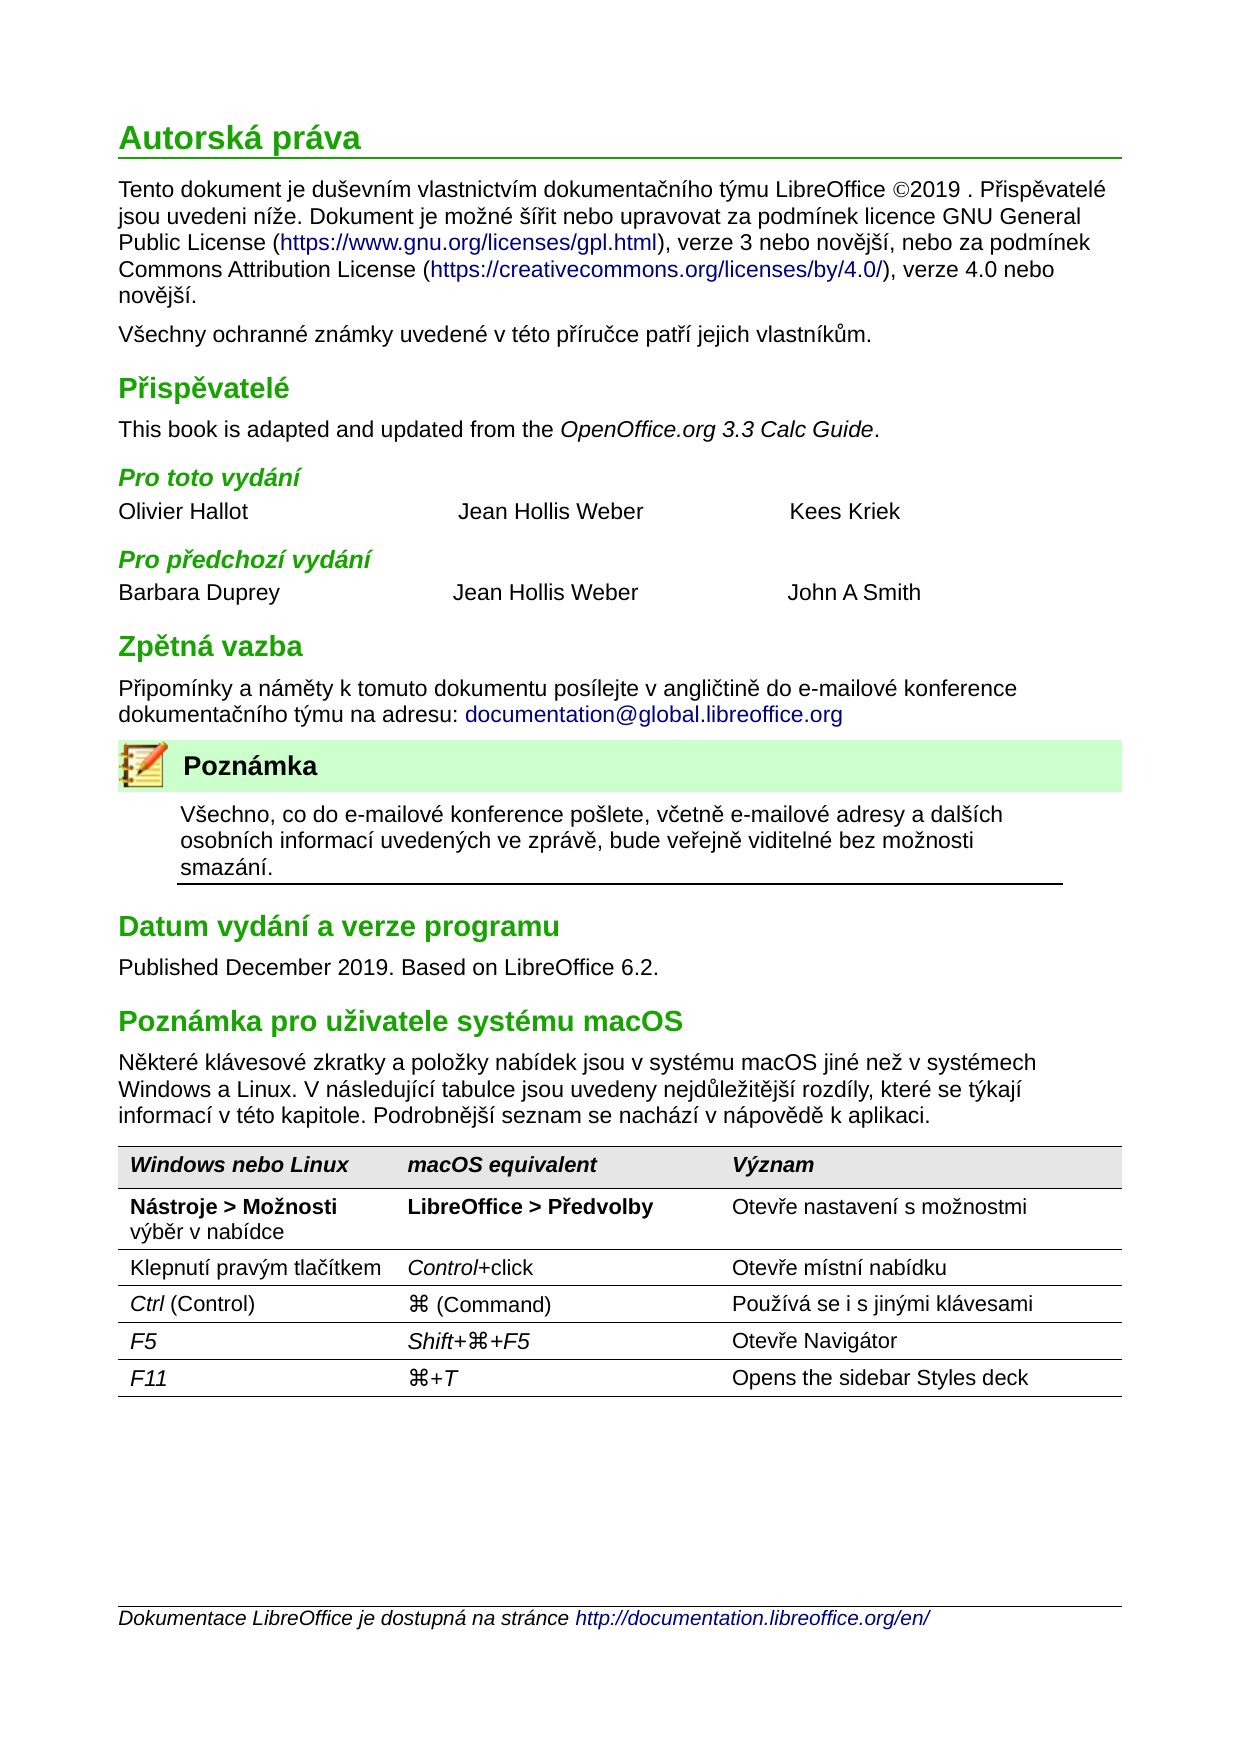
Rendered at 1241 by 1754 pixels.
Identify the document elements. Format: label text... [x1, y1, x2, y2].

subtitle Pro toto vydání [118, 463, 1122, 492]
table_cell Otevře Navigátor [720, 1323, 1122, 1359]
subtitle Pro předchozí vydání [118, 545, 1122, 573]
table_header Olivier Hallot [118, 498, 458, 524]
table_cell Ctrl (Control) [118, 1286, 396, 1322]
table_cell ⌘ (Command) [396, 1286, 720, 1322]
table_cell Control+click [396, 1250, 720, 1285]
subtitle Poznámka [118, 740, 1122, 792]
table_header John A Smith [788, 579, 1122, 606]
table_header Windows nebo Linux [118, 1147, 396, 1188]
table_cell Otevře nastavení s možnostmi [720, 1189, 1122, 1249]
table_header macOS equivalent [396, 1147, 720, 1188]
table_cell Klepnutí pravým tlačítkem [118, 1250, 396, 1285]
subtitle Datum vydání a verze programu [118, 909, 1122, 942]
table_header Význam [720, 1147, 1122, 1188]
table_header Jean Hollis Weber [458, 498, 789, 524]
text Tento dokument je duševním vlastnictvím dokumentačního týmu LibreOffice ©2019 . Přispěvatelé jsou uvedeni níže. Dokument je možné šířit nebo upravovat za podmínek licence GNU General Public License (https://www.gnu.org/licenses/gpl.html), verze 3 nebo novější, nebo za podmínek Commons Attribution License (https://creativecommons.org/licenses/by/4.0/), verze 4.0 nebo novější. [118, 176, 1122, 308]
table_header Barbara Duprey [118, 579, 453, 606]
subtitle Autorská práva [118, 118, 1122, 157]
text Published December 2019. Based on LibreOffice 6.2. [118, 954, 1122, 980]
table_cell ⌘+T [396, 1360, 720, 1396]
subtitle Přispěvatelé [118, 371, 1122, 404]
table_cell LibreOffice > Předvolby [396, 1189, 720, 1249]
text Některé klávesové zkratky a položky nabídek jsou v systému macOS jiné než v systémech Windows a Linux. V následující tabulce jsou uvedeny nejdůležitější rozdíly, které se týkají informací v této kapitole. Podrobnější seznam se nachází v nápovědě k aplikaci. [118, 1049, 1122, 1128]
table_cell F5 [118, 1323, 396, 1359]
table_cell Používá se i s jinými klávesami [720, 1286, 1122, 1322]
table_header Jean Hollis Weber [453, 579, 787, 606]
picture [119, 740, 170, 791]
table_header Kees Kriek [789, 498, 1122, 524]
table_cell Otevře místní nabídku [720, 1250, 1122, 1285]
subtitle Poznámka pro uživatele systému macOS [118, 1004, 1122, 1038]
table_cell F11 [118, 1360, 396, 1396]
table_cell Shift+⌘+F5 [396, 1323, 720, 1359]
text Všechno, co do e-mailové konference pošlete, včetně e-mailové adresy a dalších osobních informací uvedených ve zprávě, bude veřejně viditelné bez možnosti smazání. [177, 798, 1063, 883]
table_cell Nástroje > Možnosti výběr v nabídce [118, 1189, 396, 1249]
text Všechny ochranné známky uvedené v této příručce patří jejich vlastníkům. [118, 321, 1122, 347]
subtitle Zpětná vazba [118, 629, 1122, 663]
table_cell Opens the sidebar Styles deck [720, 1360, 1122, 1396]
text This book is adapted and updated from the OpenOffice.org 3.3 Calc Guide. [118, 416, 1122, 442]
text Připomínky a náměty k tomuto dokumentu posílejte v angličtině do e-mailové konference dokumentačního týmu na adresu: documentation@global.libreoffice.org [118, 675, 1122, 727]
